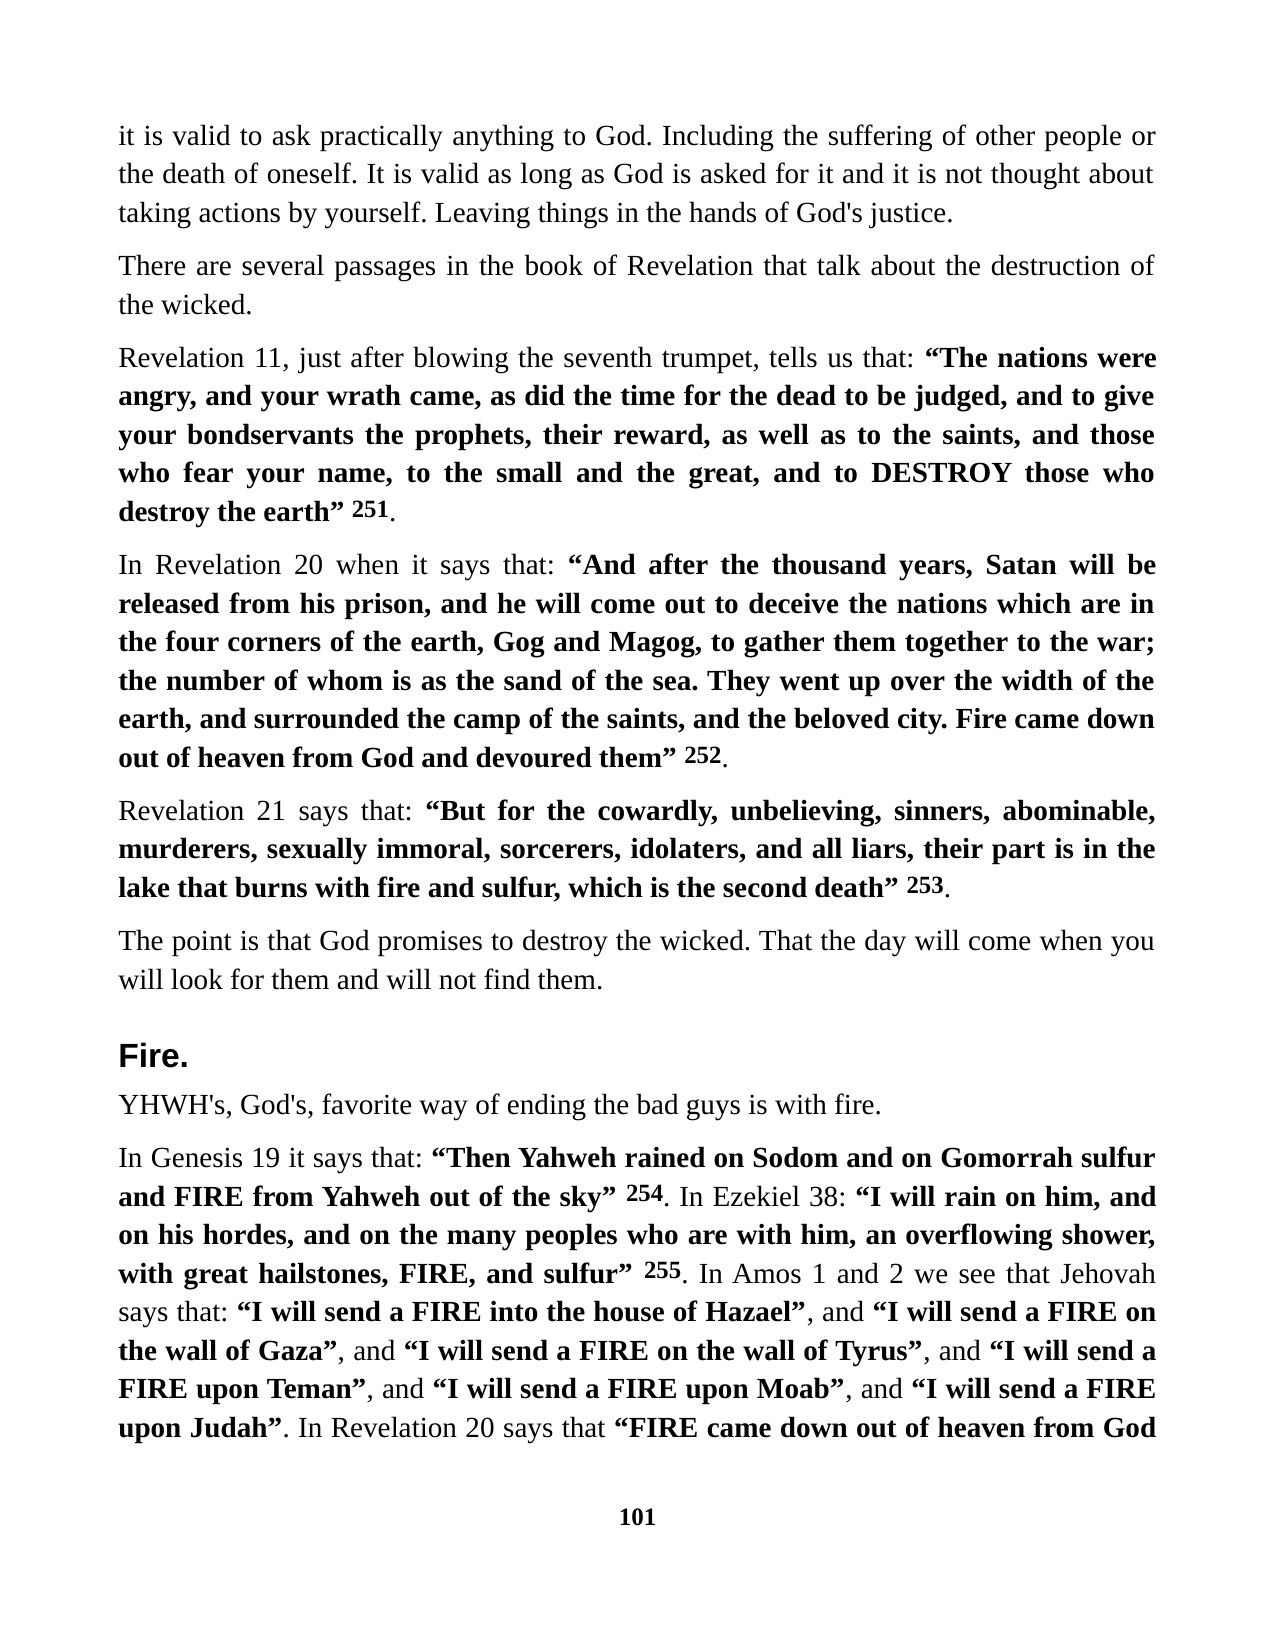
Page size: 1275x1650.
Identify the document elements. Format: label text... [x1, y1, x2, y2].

text In Genesis 19 it says that: “Then Yahweh rained on Sodom and on Gomorrah sulfur and FIRE from Yahweh out of the sky” . In Ezekiel 38: “I will rain on him, and on his hordes, and on the many peoples who are with him, an overflowing shower, with great hailstones, FIRE, and sulfur” . In Amos 1 and 2 we see that Jehovah says that: “I will send a FIRE into the house of Hazael”, and “I will send a FIRE on the wall of Gaza”, and “I will send a FIRE on the wall of Tyrus”, and “I will send a FIRE upon Teman”, and “I will send a FIRE upon Moab”, and “I will send a FIRE upon Judah”. In Revelation 20 says that “FIRE came down out of heaven from God [118, 1140, 1157, 1443]
text There are several passages in the book of Revelation that talk about the destruction of the wicked. [118, 248, 1157, 320]
text it is valid to ask practically anything to God. Including the suffering of other people or the death of oneself. It is valid as long as God is asked for it and it is not thought about taking actions by yourself. Leaving things in the hands of God's justice. [118, 118, 1157, 229]
text Revelation 21 says that: “But for the cowardly, unbelieving, sinners, abominable, murderers, sexually immoral, sorcerers, idolaters, and all liars, their part is in the lake that burns with fire and sulfur, which is the second death” . [118, 793, 1157, 904]
text YHWH's, God's, favorite way of ending the bad guys is with fire. [118, 1087, 1157, 1121]
text In Revelation 20 when it says that: “And after the thousand years, Satan will be released from his prison, and he will come out to deceive the nations which are in the four corners of the earth, Gog and Magog, to gather them together to the war; the number of whom is as the sand of the sea. They went up over the width of the earth, and surrounded the camp of the saints, and the beloved city. Fire came down out of heaven from God and devoured them” . [118, 547, 1157, 773]
text Revelation 11, just after blowing the seventh trumpet, tells us that: “The nations were angry, and your wrath came, as did the time for the dead to be judged, and to give your bondservants the prophets, their reward, as well as to the saints, and those who fear your name, to the small and the great, and to DESTROY those who destroy the earth” . [118, 340, 1157, 528]
text The point is that God promises to destroy the wicked. That the day will come when you will look for them and will not find them. [118, 923, 1157, 995]
subtitle Fire. [118, 1036, 1157, 1074]
